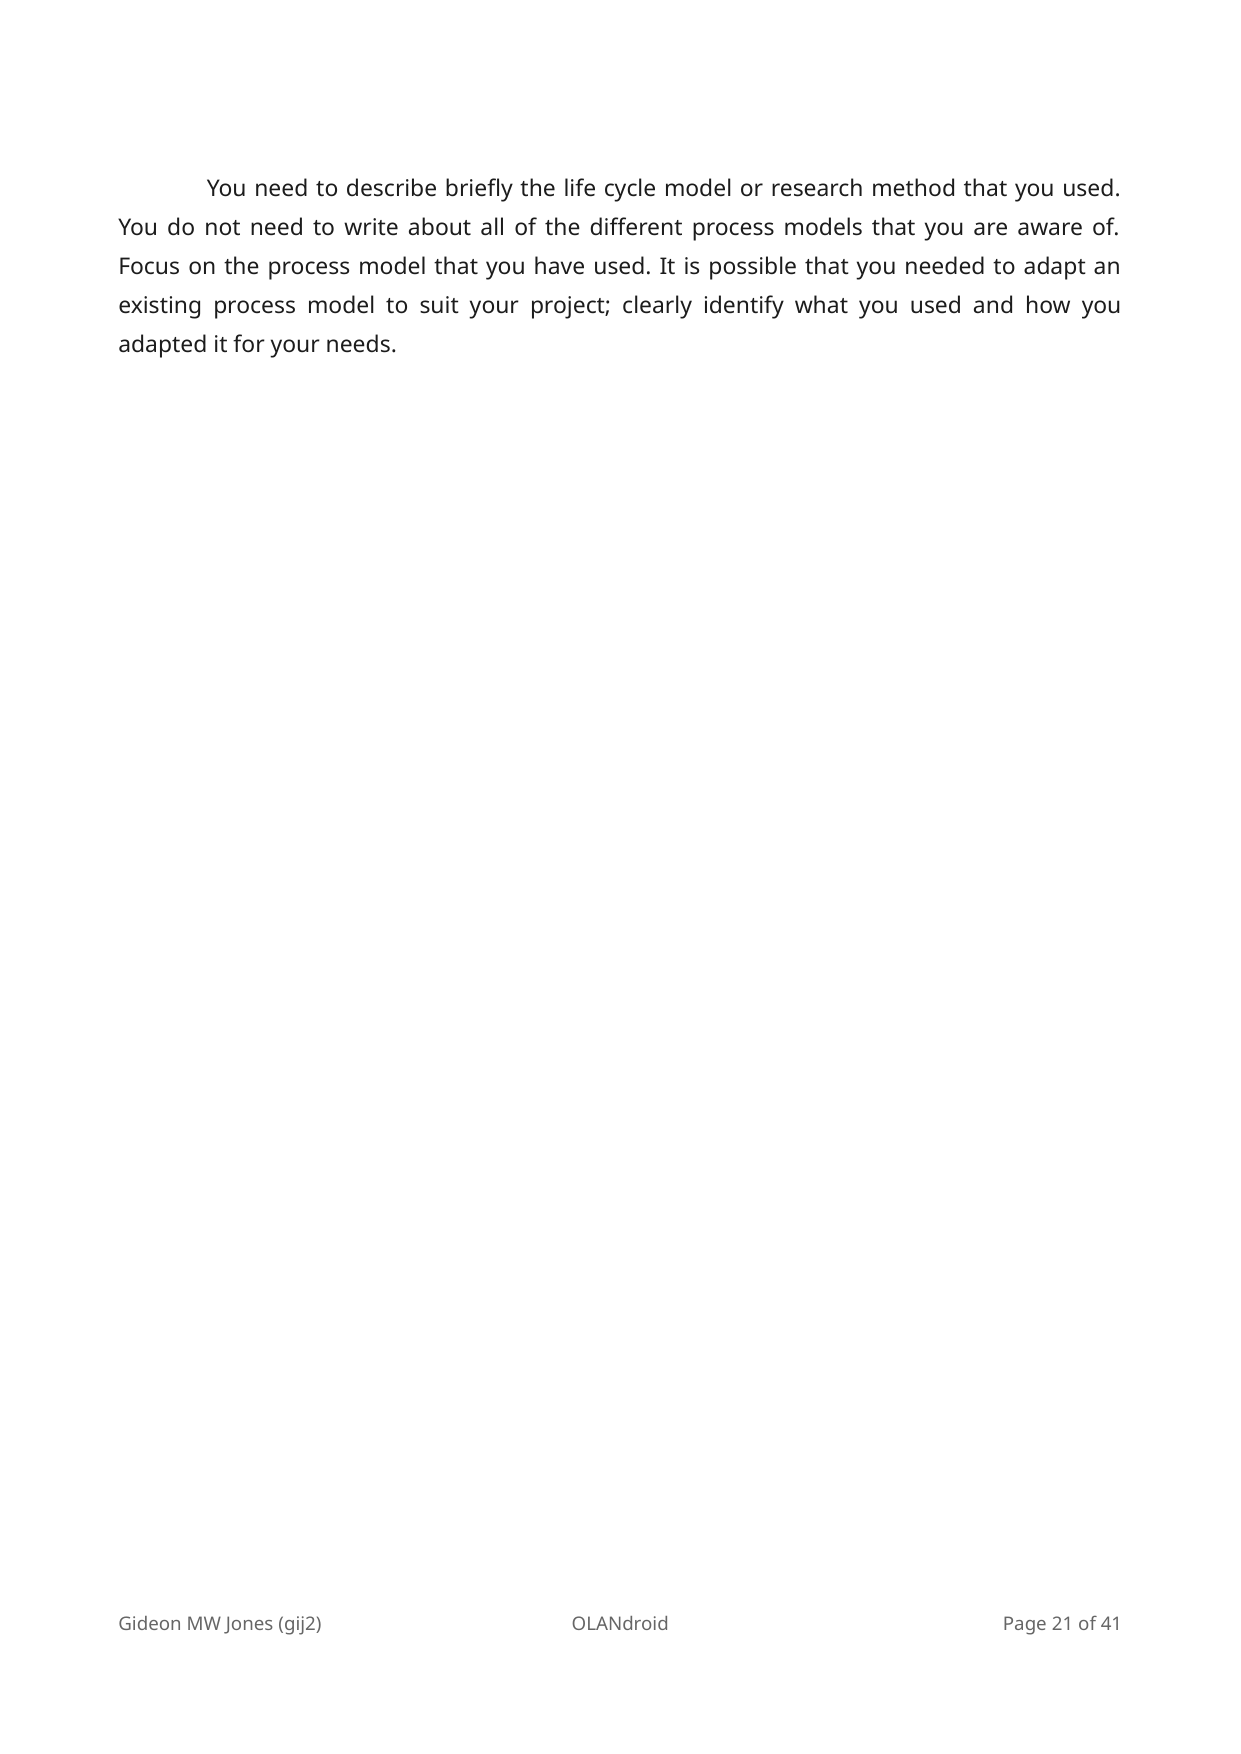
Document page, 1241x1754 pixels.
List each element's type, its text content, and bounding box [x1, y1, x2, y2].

text You need to describe briefly the life cycle model or research method that you used. You do not need to write about all of the different process models that you are aware of. Focus on the process model that you have used. It is possible that you needed to adapt an existing process model to suit your project; clearly identify what you used and how you adapted it for your needs. [118, 172, 1122, 359]
